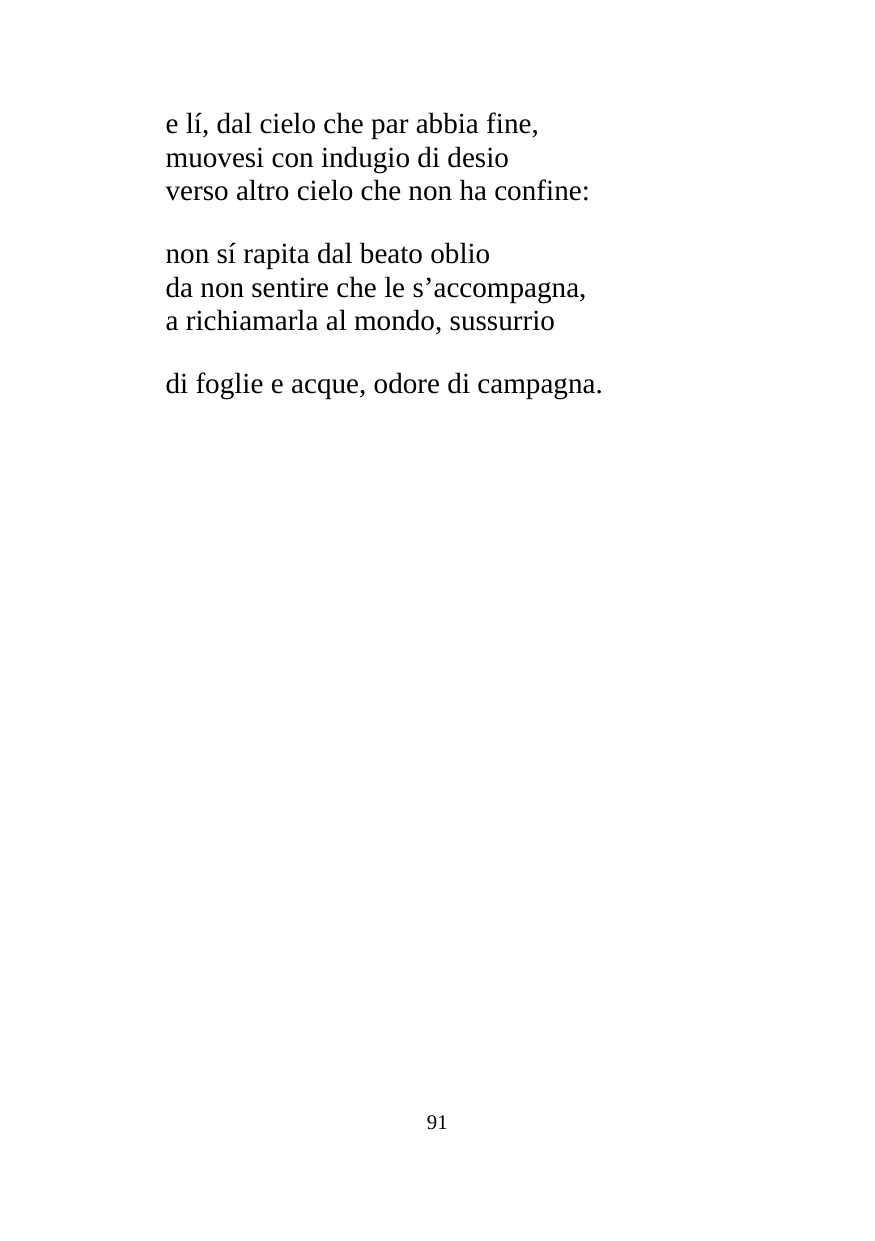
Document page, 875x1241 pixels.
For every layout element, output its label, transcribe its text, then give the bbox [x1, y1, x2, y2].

text non sí rapita dal beato oblio da non sentire che le s’accompagna, a richiamarla al mondo, sussurrio [165, 236, 768, 337]
text di foglie e acque, odore di campagna. [165, 366, 768, 400]
text e lí, dal cielo che par abbia fine, muovesi con indugio di desio verso altro cielo che non ha confine: [165, 106, 768, 207]
